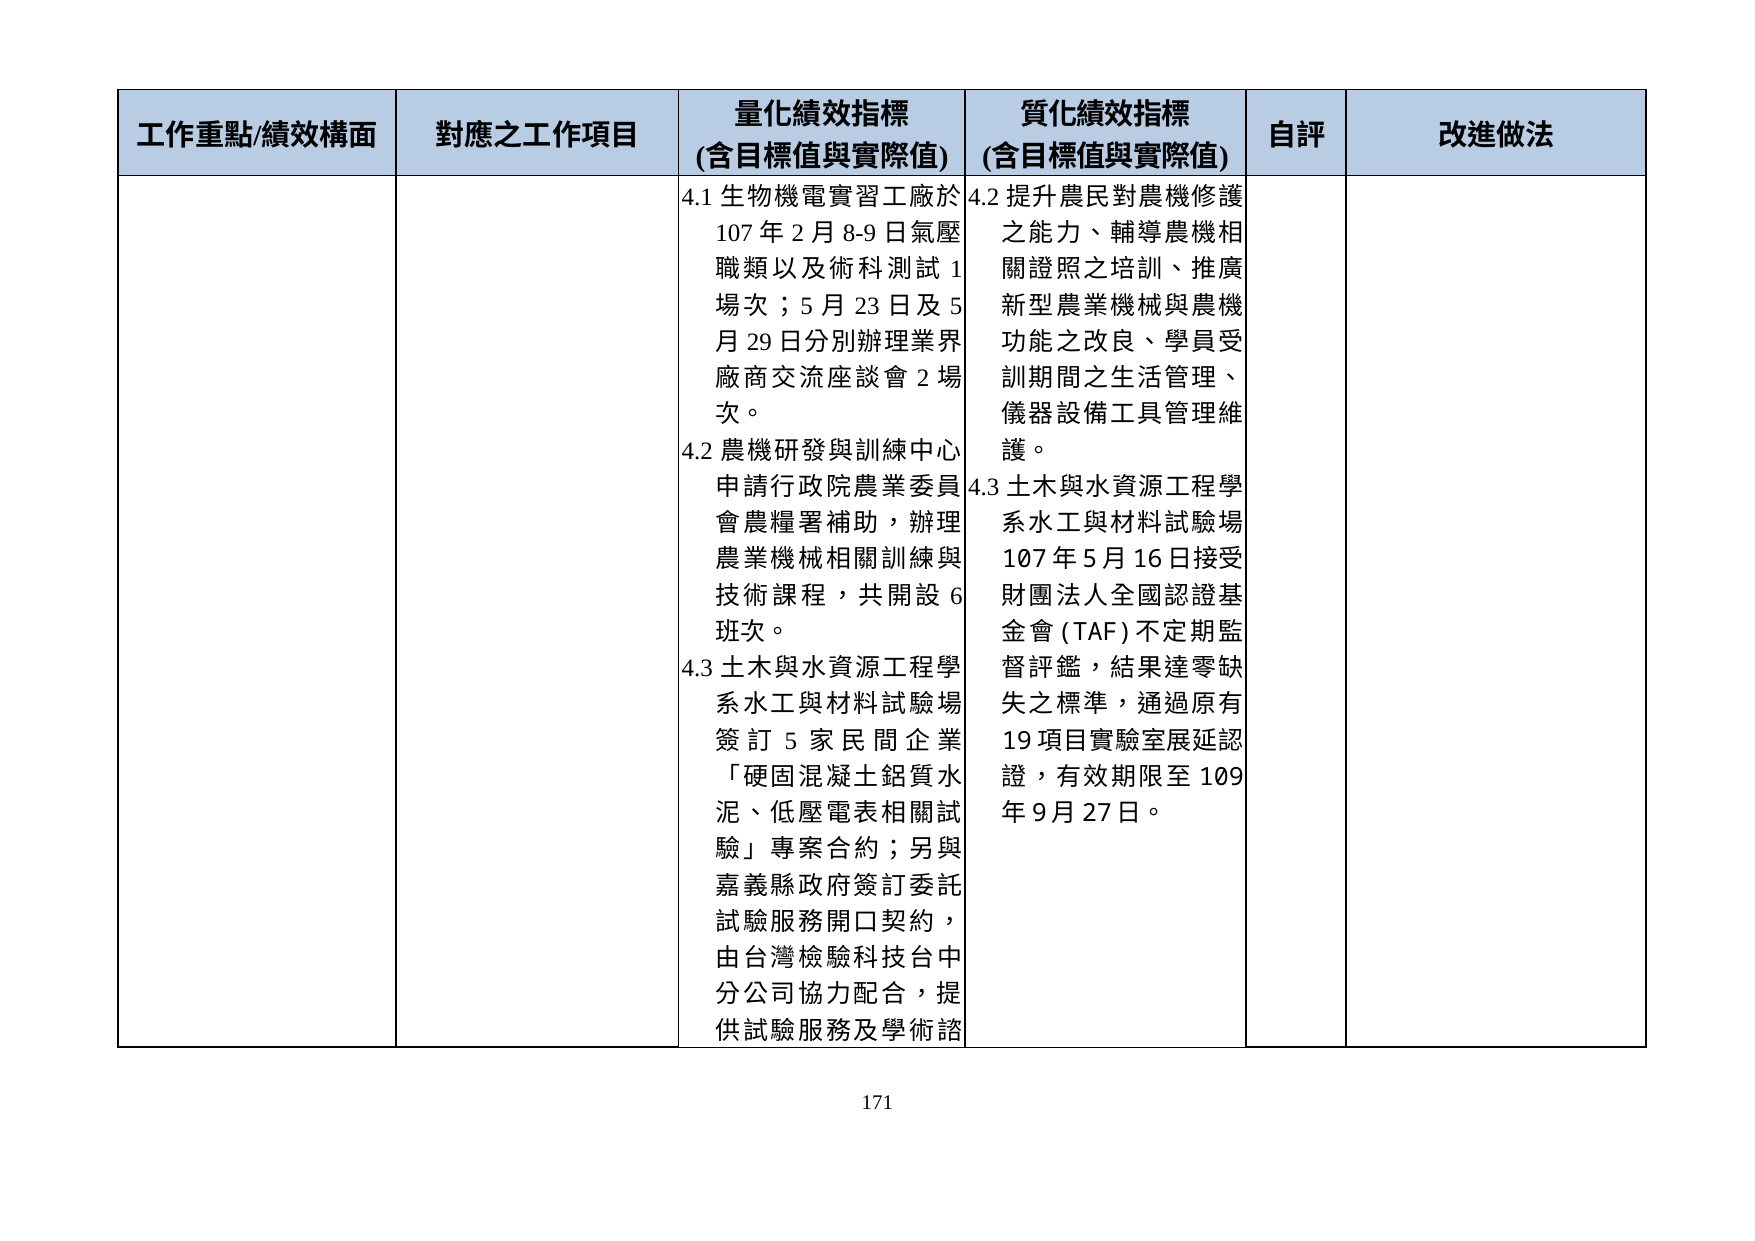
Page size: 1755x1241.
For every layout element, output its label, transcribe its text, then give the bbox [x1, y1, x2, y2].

table_cell [1247, 176, 1345, 1046]
table_cell 4.1生物機電實習工廠於107年2月8-9日氣壓職類以及術科測試1場次；5月23日及5月29日分別辦理業界廠商交流座談會2場次。 4.2農機研發與訓練中心申請行政院農業委員會農糧署補助，辦理農業機械相關訓練與技術課程，共開設6班次。 4.3土木與水資源工程學系水工與材料試驗場簽訂5家民間企業「硬固混凝土鋁質水泥、低壓電表相關試驗」專案合約；另與嘉義縣政府簽訂委託試驗服務開口契約，由台灣檢驗科技台中分公司協力配合，提供試驗服務及學術諮 [679, 176, 964, 1046]
table_cell [397, 176, 678, 1046]
table_header 質化績效指標 (含目標值與實際值) [966, 90, 1245, 175]
table_cell [119, 176, 395, 1046]
table_header 改進做法 [1347, 90, 1645, 175]
table_cell 4.2提升農民對農機修護之能力、輔導農機相關證照之培訓、推廣新型農業機械與農機功能之改良、學員受訓期間之生活管理、儀器設備工具管理維護。 4.3土木與水資源工程學系水工與材料試驗場107年5月16日接受財團法人全國認證基金會(TAF)不定期監督評鑑，結果達零缺失之標準，通過原有19項目實驗室展延認證，有效期限至109年9月27日。 [966, 176, 1245, 1046]
table_header 對應之工作項目 [397, 90, 678, 175]
table_header 自評 [1247, 90, 1345, 175]
table_header 工作重點/績效構面 [119, 90, 395, 175]
table_cell [1347, 176, 1645, 1046]
table_header 量化績效指標 (含目標值與實際值) [679, 90, 964, 175]
